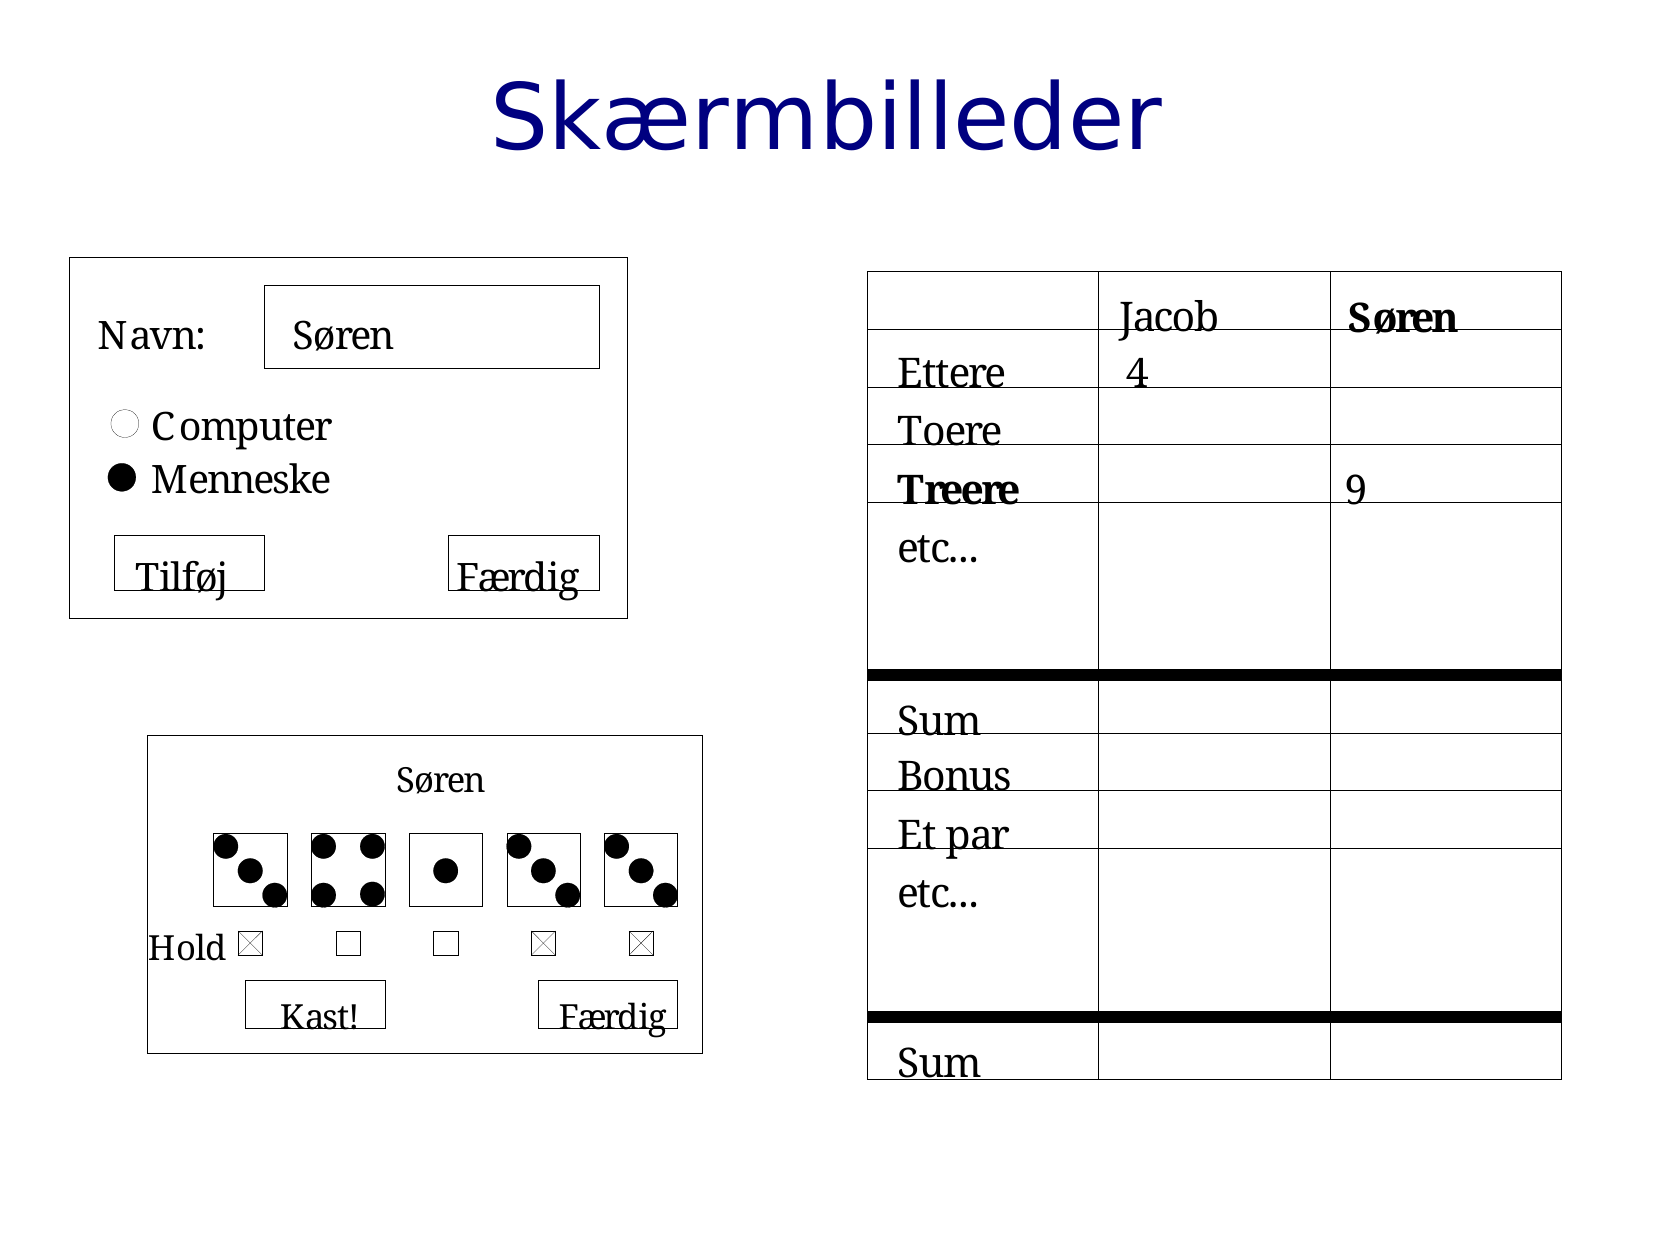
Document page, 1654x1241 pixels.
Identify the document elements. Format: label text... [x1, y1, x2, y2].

chart [128, 724, 729, 1073]
chart [838, 258, 1589, 1111]
chart [56, 244, 657, 636]
title Skærmbilleder [105, 14, 1549, 222]
